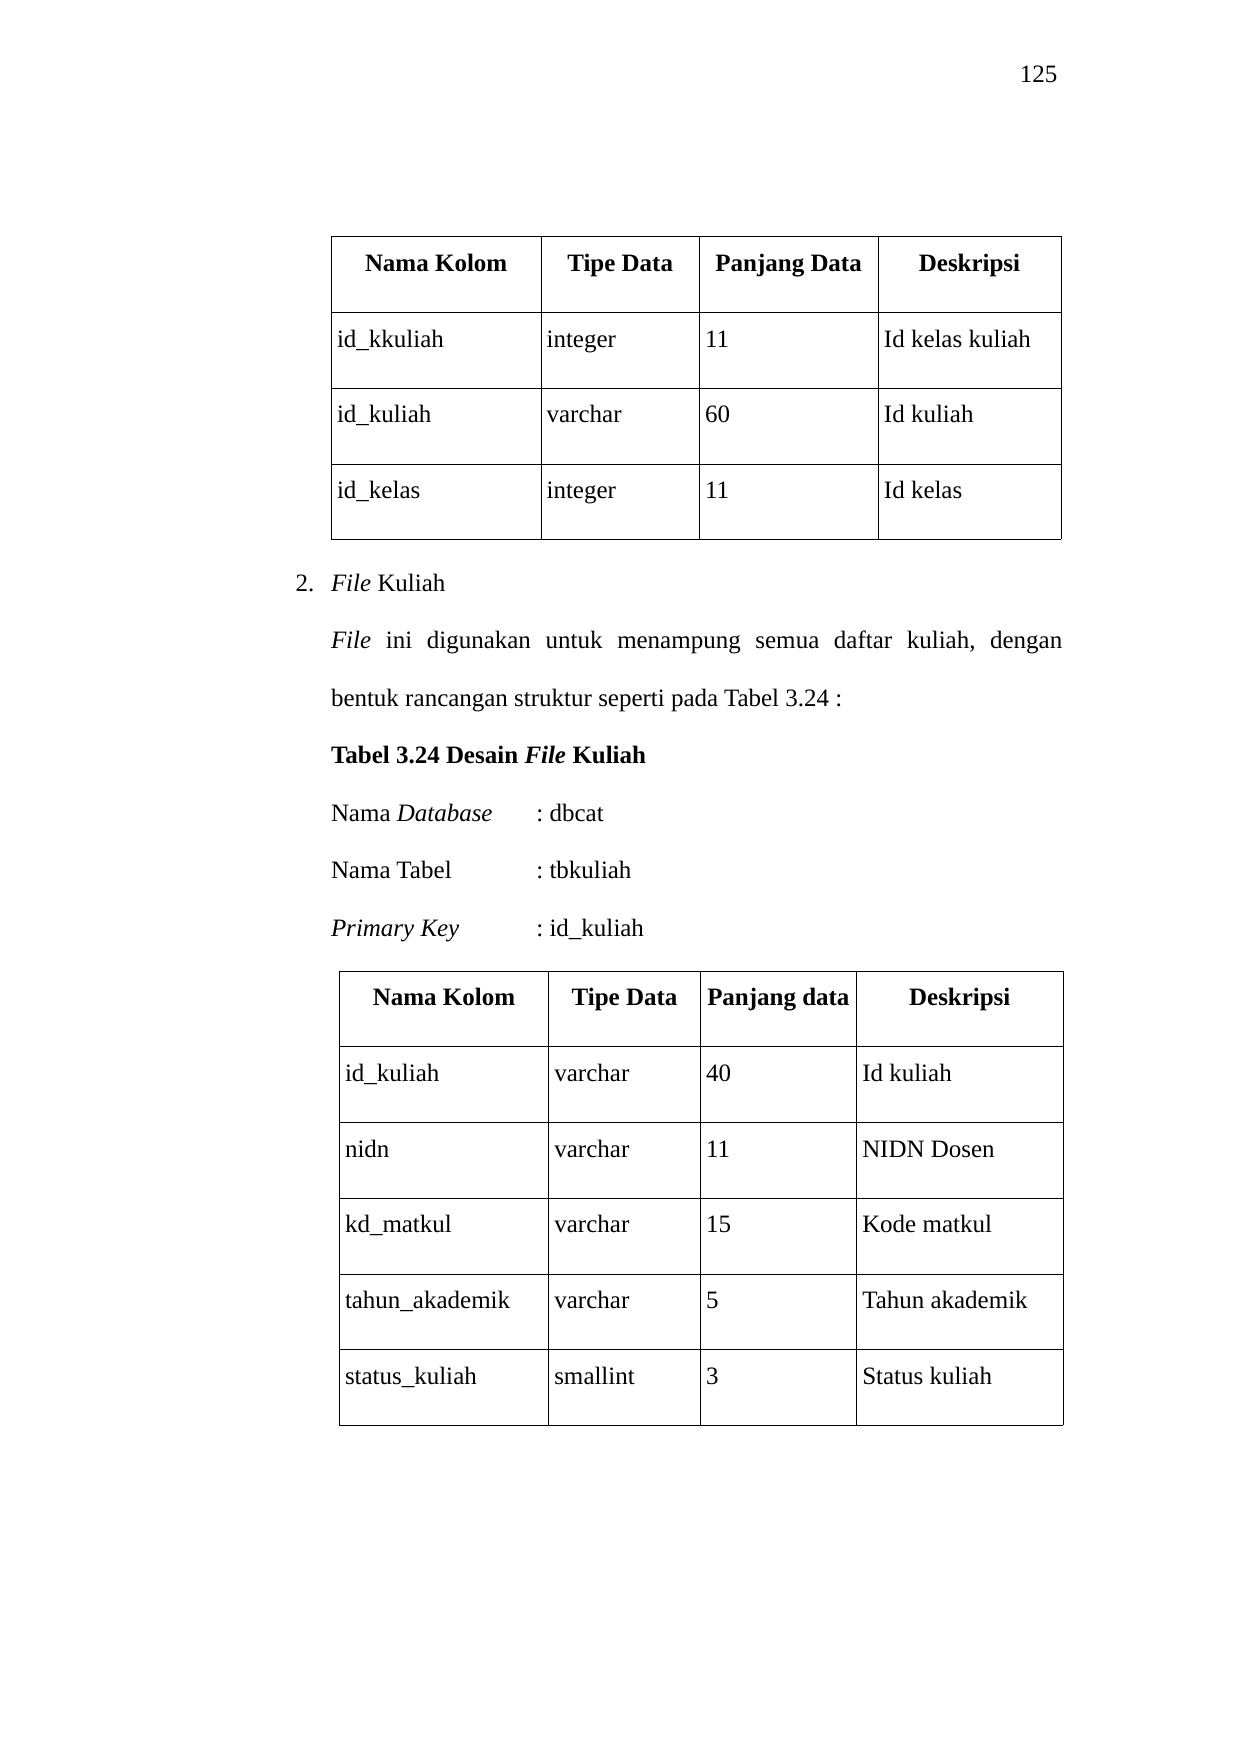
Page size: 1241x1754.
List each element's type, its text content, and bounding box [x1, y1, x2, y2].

table_cell Id kuliah [857, 1047, 1063, 1122]
table_cell 3 [701, 1350, 856, 1425]
table_header Deskripsi [879, 237, 1061, 312]
table_cell id_kuliah [332, 389, 541, 463]
table_header Tipe Data [549, 972, 700, 1046]
table_cell kd_matkul [340, 1199, 548, 1273]
table_cell id_kelas [332, 465, 541, 539]
list File Kuliah [295, 568, 1063, 597]
table_header Panjang data [701, 972, 856, 1046]
table_cell smallint [549, 1350, 700, 1425]
table_cell 11 [700, 313, 878, 388]
table_cell 15 [701, 1199, 856, 1273]
table_cell varchar [549, 1275, 700, 1349]
table_header Nama Kolom [332, 237, 541, 312]
table_cell id_kkuliah [332, 313, 541, 388]
list File ini digunakan untuk menampung semua daftar kuliah, dengan bentuk rancangan struktur seperti pada Tabel 3.24 : [295, 626, 1063, 712]
table_cell tahun_akademik [340, 1275, 548, 1349]
list Primary Key : id_kuliah [295, 913, 1063, 942]
table_cell Id kelas [879, 465, 1061, 539]
table_cell Kode matkul [857, 1199, 1063, 1273]
table_cell 40 [701, 1047, 856, 1122]
table_cell 11 [701, 1123, 856, 1198]
table_cell id_kuliah [340, 1047, 548, 1122]
table_cell Id kelas kuliah [879, 313, 1061, 388]
table_cell 11 [700, 465, 878, 539]
table_cell integer [542, 465, 699, 539]
table_cell varchar [542, 389, 699, 463]
table_header Panjang Data [700, 237, 878, 312]
table_cell Id kuliah [879, 389, 1061, 463]
table_cell varchar [549, 1199, 700, 1273]
table_cell 60 [700, 389, 878, 463]
table_cell Status kuliah [857, 1350, 1063, 1425]
table_cell varchar [549, 1047, 700, 1122]
table_cell Tahun akademik [857, 1275, 1063, 1349]
table_cell status_kuliah [340, 1350, 548, 1425]
table_cell varchar [549, 1123, 700, 1198]
list Tabel 3.24 Desain File Kuliah [295, 741, 1063, 769]
table_header Nama Kolom [340, 972, 548, 1046]
table_header Deskripsi [857, 972, 1063, 1046]
table_header Tipe Data [542, 237, 699, 312]
table_cell nidn [340, 1123, 548, 1198]
table_cell NIDN Dosen [857, 1123, 1063, 1198]
table_cell 5 [701, 1275, 856, 1349]
list Nama Tabel : tbkuliah [295, 856, 1063, 884]
list Nama Database : dbcat [295, 798, 1063, 827]
table_cell integer [542, 313, 699, 388]
